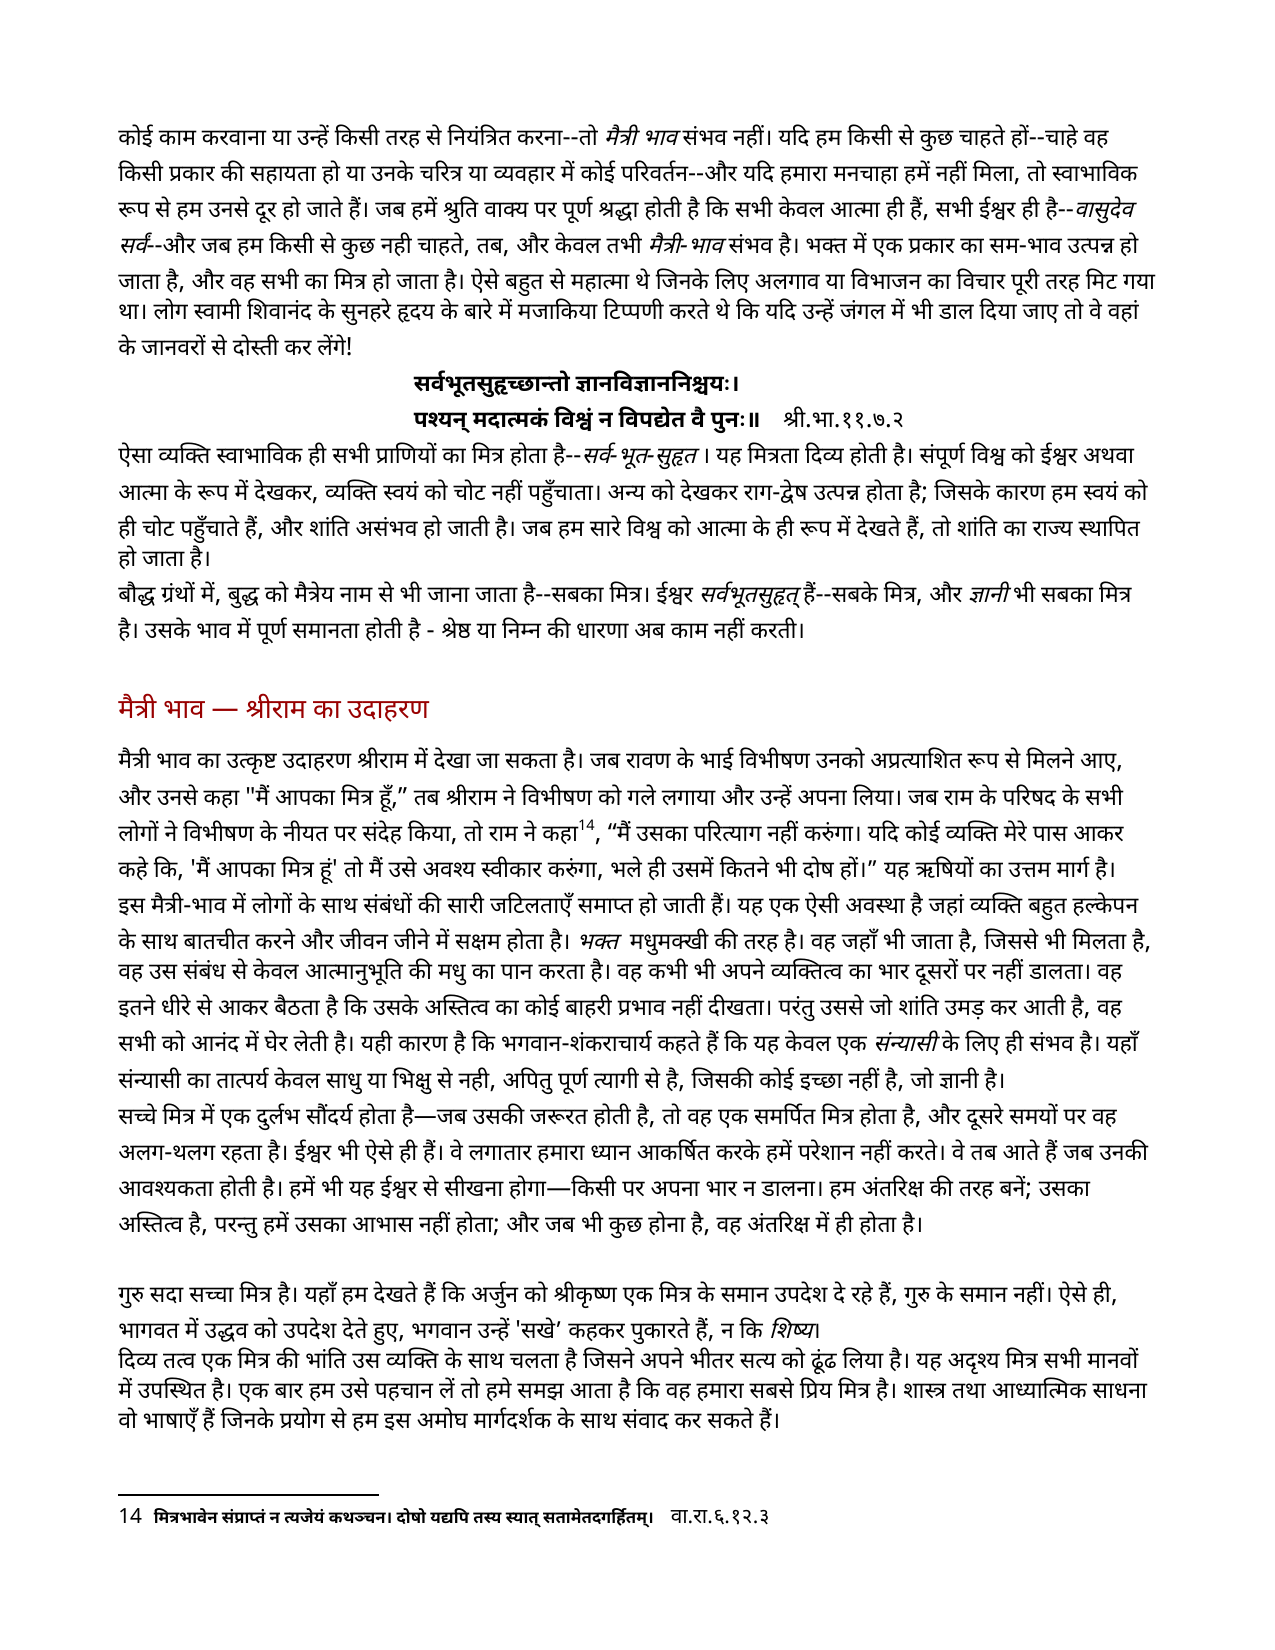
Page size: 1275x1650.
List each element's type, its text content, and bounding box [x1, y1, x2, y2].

text सच्चे मित्र में एक दुर्लभ सौंदर्य होता है—जब उसकी जरूरत होती है, तो वह एक समर्पित मित्र होता है, और दूसरे समयों पर वह अलग-थलग रहता है। ईश्वर भी ऐसे ही हैं। वे लगातार हमारा ध्यान आकर्षित करके हमें परेशान नहीं करते। वे तब आते हैं जब उनकी आवश्यकता होती है। हमें भी यह ईश्वर से सीखना होगा­—किसी पर अपना भार न डालना। हम अंतरिक्ष की तरह बनें; उसका अस्तित्व है, परन्तु हमें उसका आभास नहीं होता; और जब भी कुछ होना है, वह अंतरिक्ष में ही होता है। [118, 1097, 1157, 1242]
text गुरु सदा सच्चा मित्र है। यहाँ हम देखते हैं कि अर्जुन को श्रीकृष्ण एक मित्र के समान उपदेश दे रहे हैं, गुरु के समान नहीं। ऐसे ही, भागवत में उद्धव को उपदेश देते हुए, भगवान उन्हें 'सखे’ कहकर पुकारते हैं, न कि शिष्य। [118, 1276, 1157, 1348]
text मित्रभावेन संप्राप्तं न त्यजेयं कथञ्चन। दोषो यद्यपि तस्य स्यात् सतामेतदगर्हितम्। वा.रा.६.१२.३ [118, 1501, 1157, 1532]
text कोई काम करवाना या उन्हें किसी तरह से नियंत्रित करना--तो मैत्री भाव संभव नहीं। यदि हम किसी से कुछ चाहते हों--चाहे वह किसी प्रकार की सहायता हो या उनके चरित्र या व्यवहार में कोई परिवर्तन--और यदि हमारा मनचाहा हमें नहीं मिला, तो स्वाभाविक रूप से हम उनसे दूर हो जाते हैं। जब हमें श्रुति वाक्य पर पूर्ण श्रद्धा होती है कि सभी केवल आत्मा ही हैं, सभी ईश्वर ही है--वासुदेव सर्वं--और जब हम किसी से कुछ नही चाहते, तब, और केवल तभी मैत्री-भाव संभव है। भक्त में एक प्रकार का सम-भाव उत्पन्न हो जाता है, और वह सभी का मित्र हो जाता है। ऐसे बहुत से महात्मा थे जिनके लिए अलगाव या विभाजन का विचार पूरी तरह मिट गया था। लोग स्वामी शिवानंद के सुनहरे हृदय के बारे में मजाकिया टिप्पणी करते थे कि यदि उन्हें जंगल में भी डाल दिया जाए तो वे वहां के जानवरों से दोस्ती कर लेंगे! [118, 118, 1157, 365]
text इस मैत्री-भाव में लोगों के साथ संबंधों की सारी जटिलताएँ समाप्त हो जाती हैं। यह एक ऐसी अवस्था है जहां व्यक्ति बहुत हल्केपन के साथ बातचीत करने और जीवन जीने में सक्षम होता है। भक्त मधुमक्खी की तरह है। वह जहाँ भी जाता है, जिससे भी मिलता है, वह उस संबंध से केवल आत्मानुभूति की मधु का पान करता है। वह कभी भी अपने व्यक्तित्व का भार दूसरों पर नहीं डालता। वह इतने धीरे से आकर बैठता है कि उसके अस्तित्व का कोई बाहरी प्रभाव नहीं दीखता। परंतु उससे जो शांति उमड़ कर आती है, वह सभी को आनंद में घेर लेती है। यही कारण है कि भगवान-शंकराचार्य कहते हैं कि यह केवल एक संन्यासी के लिए ही संभव है। यहाँ संन्यासी का तात्पर्य केवल साधु या भिक्षु से नही, अपितु पूर्ण त्यागी से है, जिसकी कोई इच्छा नहीं है, जो ज्ञानी है। [118, 887, 1157, 1097]
text ऐसा व्यक्ति स्वाभाविक ही सभी प्राणियों का मित्र होता है--सर्व-भूत-सुहृत । यह मित्रता दिव्य होती है। संपूर्ण विश्व को ईश्वर अथवा आत्मा के रूप में देखकर, व्यक्ति स्वयं को चोट नहीं पहुँचाता। अन्य को देखकर राग-द्वेष उत्पन्न होता है; जिसके कारण हम स्वयं को ही चोट पहुँचाते हैं, और शांति असंभव हो जाती है। जब हम सारे विश्व को आत्मा के ही रूप में देखते हैं, तो शांति का राज्य स्थापित हो जाता है। [118, 437, 1157, 576]
text सर्वभूतसुहृच्छान्तो ज्ञानविज्ञाननिश्चयः। [118, 365, 1157, 401]
text दिव्य तत्व एक मित्र की भांति उस व्यक्ति के साथ चलता है जिसने अपने भीतर सत्य को ढूंढ लिया है। यह अदृश्य मित्र सभी मानवों में उपस्थित है। एक बार हम उसे पहचान लें तो हमे समझ आता है कि वह हमारा सबसे प्रिय मित्र है। शास्त्र तथा आध्यात्मिक साधना वो भाषाएँ हैं जिनके प्रयोग से हम इस अमोघ मार्गदर्शक के साथ संवाद कर सकते हैं। [118, 1348, 1157, 1438]
text पश्यन् मदात्मकं विश्वं न विपद्येत वै पुनः॥ श्री.भा.११.७.२ [118, 401, 1157, 437]
text मैत्री भाव का उत्कृष्ट उदाहरण श्रीराम में देखा जा सकता है। जब रावण के भाई विभीषण उनको अप्रत्याशित रूप से मिलने आए, और उनसे कहा "मैं आपका मित्र हूँ,” तब श्रीराम ने विभीषण को गले लगाया और उन्हें अपना लिया। जब राम के परिषद के सभी लोगों ने विभीषण के नीयत पर संदेह किया, तो राम ने कहा, “मैं उसका परित्याग नहीं करुंगा। यदि कोई व्यक्ति मेरे पास आकर कहे कि, 'मैं आपका मित्र हूं' तो मैं उसे अवश्य स्वीकार करुंगा, भले ही उसमें कितने भी दोष हों।” यह ऋषियों का उत्तम मार्ग है। [118, 742, 1157, 887]
subtitle मैत्री भाव — श्रीराम का उदाहरण [118, 694, 1157, 730]
text बौद्ध ग्रंथों में, बुद्ध को मैत्रेय नाम से भी जाना जाता है--सबका मित्र। ईश्वर सर्वभूतसुहृत् हैं--सबके मित्र, और ज्ञानी भी सबका मित्र है। उसके भाव में पूर्ण समानता होती है - श्रेष्ठ या निम्न की धारणा अब काम नहीं करती। [118, 576, 1157, 648]
